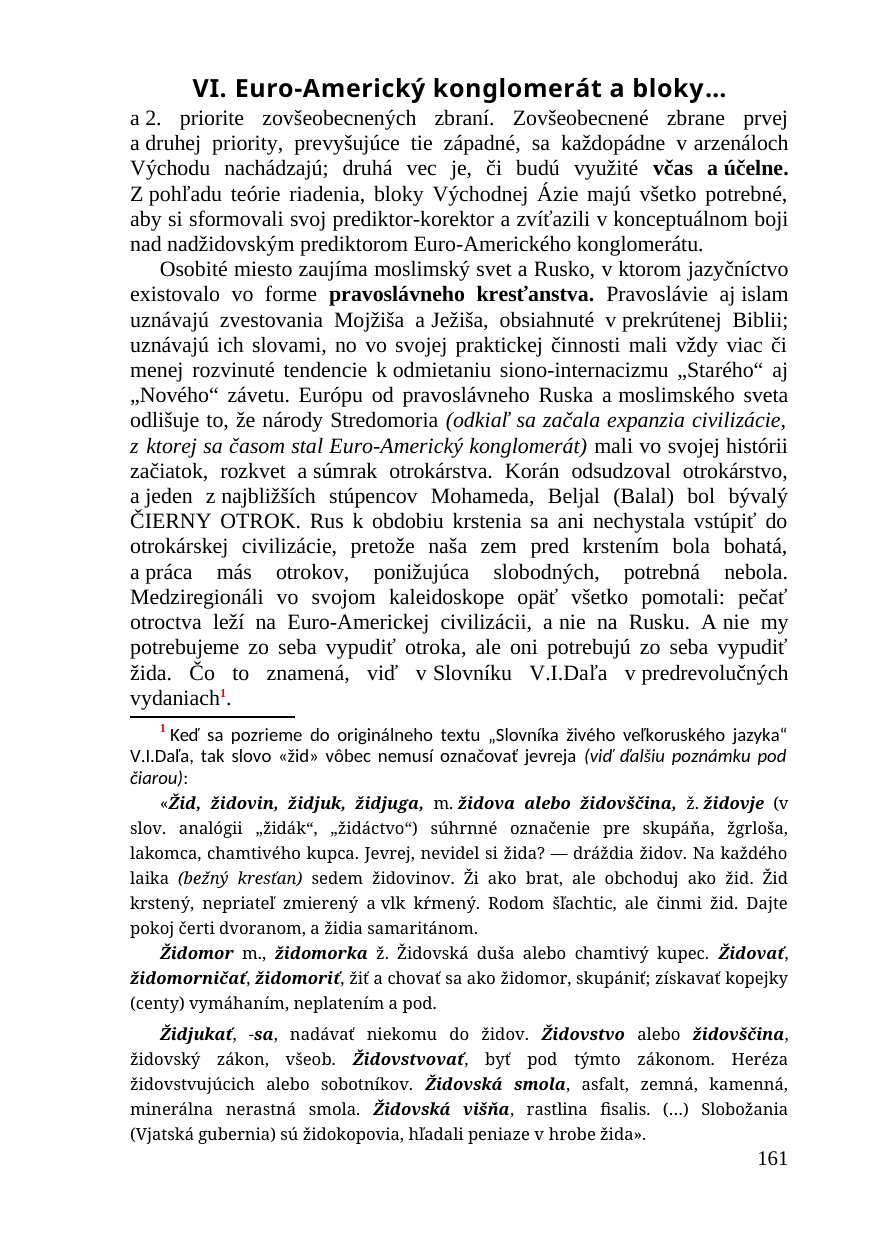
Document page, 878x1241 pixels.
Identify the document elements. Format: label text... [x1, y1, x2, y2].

text Keď sa pozrieme do originálneho textu „Slovníka živého veľkoruského jazyka“ V.I.Daľa, tak slovo «žid» vôbec nemusí označovať jevreja (viď ďalšiu poznámku pod čiarou): [130, 723, 788, 789]
text «Žid, židovin, židjuk, židjuga, m. židova alebo židovščina, ž. židovje (v slov. analógii „židák“, „židáctvo“) súhrnné označenie pre skupáňa, žgrloša, lakomca, chamtivého kupca. Jevrej, nevidel si žida? — dráždia židov. Na každého laika (bežný kresťan) sedem židovinov. Ži ako brat, ale obchoduj ako žid. Žid krstený, nepriateľ zmierený a vlk kŕmený. Rodom šľachtic, ale činmi žid. Dajte pokoj čerti dvoranom, a židia samaritánom. [130, 789, 788, 939]
text a 2. priorite zovšeobecnených zbraní. Zovšeobecnené zbrane prvej a druhej priority, prevyšujúce tie západné, sa každopádne v arzenáloch Východu nachádzajú; druhá vec je, či budú využité včas a účelne. Z pohľadu teórie riadenia, bloky Východnej Ázie majú všetko potrebné, aby si sformovali svoj prediktor-korektor a zvíťazili v konceptuálnom boji nad nadžidovským prediktorom Euro-Amerického konglomerátu. [130, 105, 788, 256]
text Židomor m., židomorka ž. Židovská duša alebo chamtivý kupec. Židovať, židomorničať, židomoriť, žiť a chovať sa ako židomor, skupániť; získavať kopejky (centy) vymáhaním, neplatením a pod. [130, 939, 788, 1014]
text Židjukať, -sa, nadávať niekomu do židov. Židovstvo alebo židovščina, židovský zákon, všeob. Židovstvovať, byť pod týmto zákonom. Heréza židovstvujúcich alebo sobotníkov. Židovská smola, asfalt, zemná, kamenná, minerálna nerastná smola. Židovská višňa, rastlina fisalis. (…) Slobožania (Vjatská gubernia) sú židokopovia, hľadali peniaze v hrobe žida». [130, 1020, 788, 1145]
text Osobité miesto zaujíma moslimský svet a Rusko, v ktorom jazyčníctvo existovalo vo forme pravoslávneho kresťanstva. Pravoslávie aj islam uznávajú zvestovania Mojžiša a Ježiša, obsiahnuté v prekrútenej Biblii; uznávajú ich slovami, no vo svojej praktickej činnosti mali vždy viac či menej rozvinuté tendencie k odmietaniu siono-internacizmu „Starého“ aj „Nového“ závetu. Európu od pravoslávneho Ruska a moslimského sveta odlišuje to, že národy Stredomoria (odkiaľ sa začala expanzia civilizácie, z ktorej sa časom stal Euro-Americký konglomerát) mali vo svojej histórii začiatok, rozkvet a súmrak otrokárstva. Korán odsudzoval otrokárstvo, a jeden z najbližších stúpencov Mohameda, Beljal (Balal) bol bývalý ČIERNY OTROK. Rus k obdobiu krstenia sa ani nechystala vstúpiť do otrokárskej civilizácie, pretože naša zem pred krstením bola bohatá, a práca más otrokov, ponižujúca slobodných, potrebná nebola. Medziregionáli vo svojom kaleidoskope opäť všetko pomotali: pečať otroctva leží na Euro-Americkej civilizácii, a nie na Rusku. A nie my potrebujeme zo seba vypudiť otroka, ale oni potrebujú zo seba vypudiť žida. Čo to znamená, viď v Slovníku V.I.Daľa v predrevolučných vydaniach. [130, 256, 788, 710]
